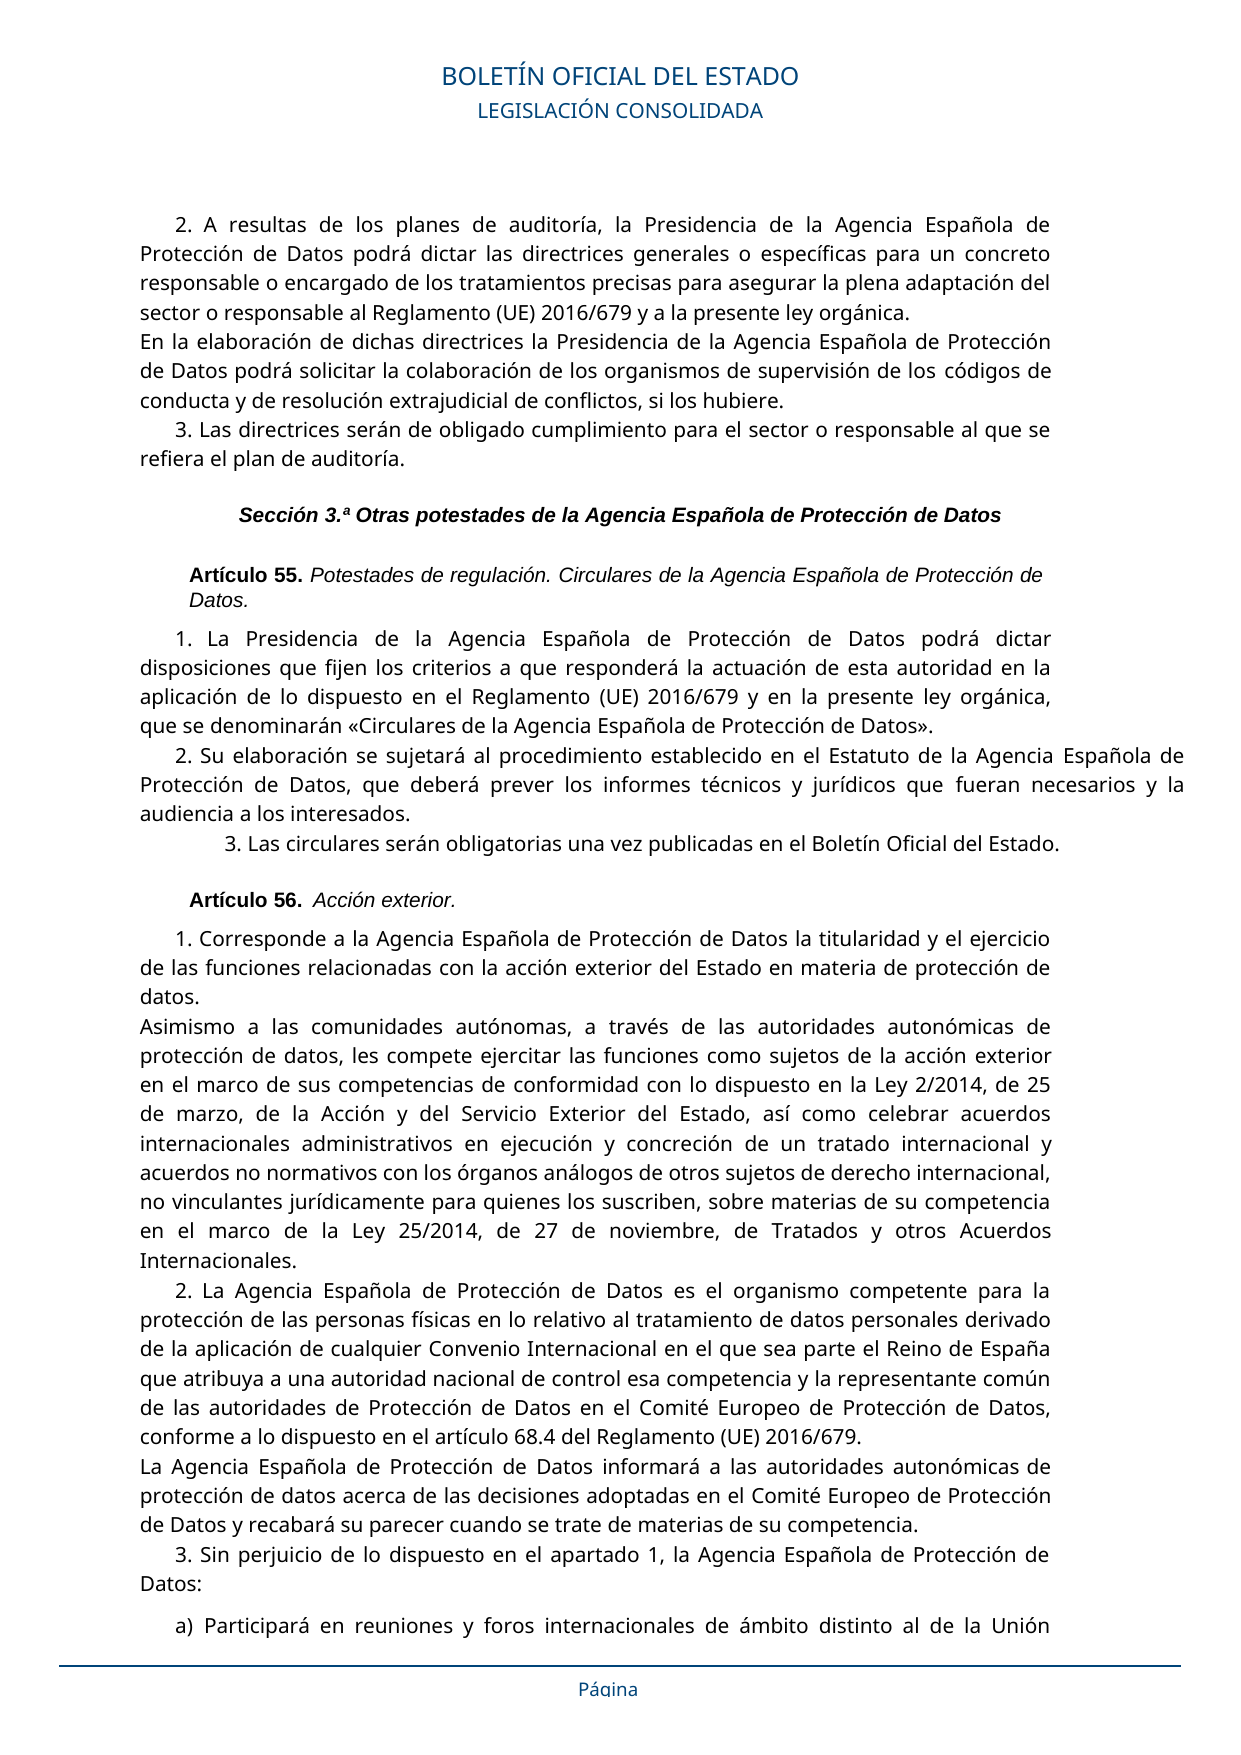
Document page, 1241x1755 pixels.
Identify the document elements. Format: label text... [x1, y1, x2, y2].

list A resultas de los planes de auditoría, la Presidencia de la Agencia Española de Protección de Datos podrá dictar las directrices generales o específicas para un concreto responsable o encargado de los tratamientos precisas para asegurar la plena adaptación del sector o responsable al Reglamento (UE) 2016/679 y a la presente ley orgánica. [139, 210, 1052, 326]
list Participará en reuniones y foros internacionales de ámbito distinto al de la Unión [139, 1611, 1052, 1640]
text Artículo 55. Potestades de regulación. Circulares de la Agencia Española de Protección de Datos. [189, 563, 1052, 612]
list La Agencia Española de Protección de Datos es el organismo competente para la protección de las personas físicas en lo relativo al tratamiento de datos personales derivado de la aplicación de cualquier Convenio Internacional en el que sea parte el Reino de España que atribuya a una autoridad nacional de control esa competencia y la representante común de las autoridades de Protección de Datos en el Comité Europeo de Protección de Datos, conforme a lo dispuesto en el artículo 68.4 del Reglamento (UE) 2016/679. [139, 1276, 1052, 1451]
text Asimismo a las comunidades autónomas, a través de las autoridades autonómicas de protección de datos, les compete ejercitar las funciones como sujetos de la acción exterior en el marco de sus competencias de conformidad con lo dispuesto en la Ley 2/2014, de 25 de marzo, de la Acción y del Servicio Exterior del Estado, así como celebrar acuerdos internacionales administrativos en ejecución y concreción de un tratado internacional y acuerdos no normativos con los órganos análogos de otros sujetos de derecho internacional, no vinculantes jurídicamente para quienes los suscriben, sobre materias de su competencia en el marco de la Ley 25/2014, de 27 de noviembre, de Tratados y otros Acuerdos Internacionales. [139, 1012, 1052, 1274]
list Corresponde a la Agencia Española de Protección de Datos la titularidad y el ejercicio de las funciones relacionadas con la acción exterior del Estado en materia de protección de datos. [139, 924, 1052, 1011]
text Artículo 56. Acción exterior. [189, 887, 1184, 911]
list Su elaboración se sujetará al procedimiento establecido en el Estatuto de la Agencia Española de Protección de Datos, que deberá prever los informes técnicos y jurídicos que fueran necesarios y la audiencia a los interesados. [139, 741, 1184, 828]
text En la elaboración de dichas directrices la Presidencia de la Agencia Española de Protección de Datos podrá solicitar la colaboración de los organismos de supervisión de los códigos de conducta y de resolución extrajudicial de conflictos, si los hubiere. [139, 327, 1052, 414]
list Sin perjuicio de lo dispuesto en el apartado 1, la Agencia Española de Protección de Datos: [139, 1540, 1052, 1598]
text La Agencia Española de Protección de Datos informará a las autoridades autonómicas de protección de datos acerca de las decisiones adoptadas en el Comité Europeo de Protección de Datos y recabará su parecer cuando se trate de materias de su competencia. [139, 1452, 1052, 1539]
subtitle Sección 3.ª Otras potestades de la Agencia Española de Protección de Datos [239, 503, 1184, 527]
list La Presidencia de la Agencia Española de Protección de Datos podrá dictar disposiciones que fijen los criterios a que responderá la actuación de esta autoridad en la aplicación de lo dispuesto en el Reglamento (UE) 2016/679 y en la presente ley orgánica, que se denominarán «Circulares de la Agencia Española de Protección de Datos». [139, 624, 1052, 740]
list Las circulares serán obligatorias una vez publicadas en el Boletín Oficial del Estado. [224, 829, 1184, 858]
list Las directrices serán de obligado cumplimiento para el sector o responsable al que se refiera el plan de auditoría. [139, 415, 1052, 473]
